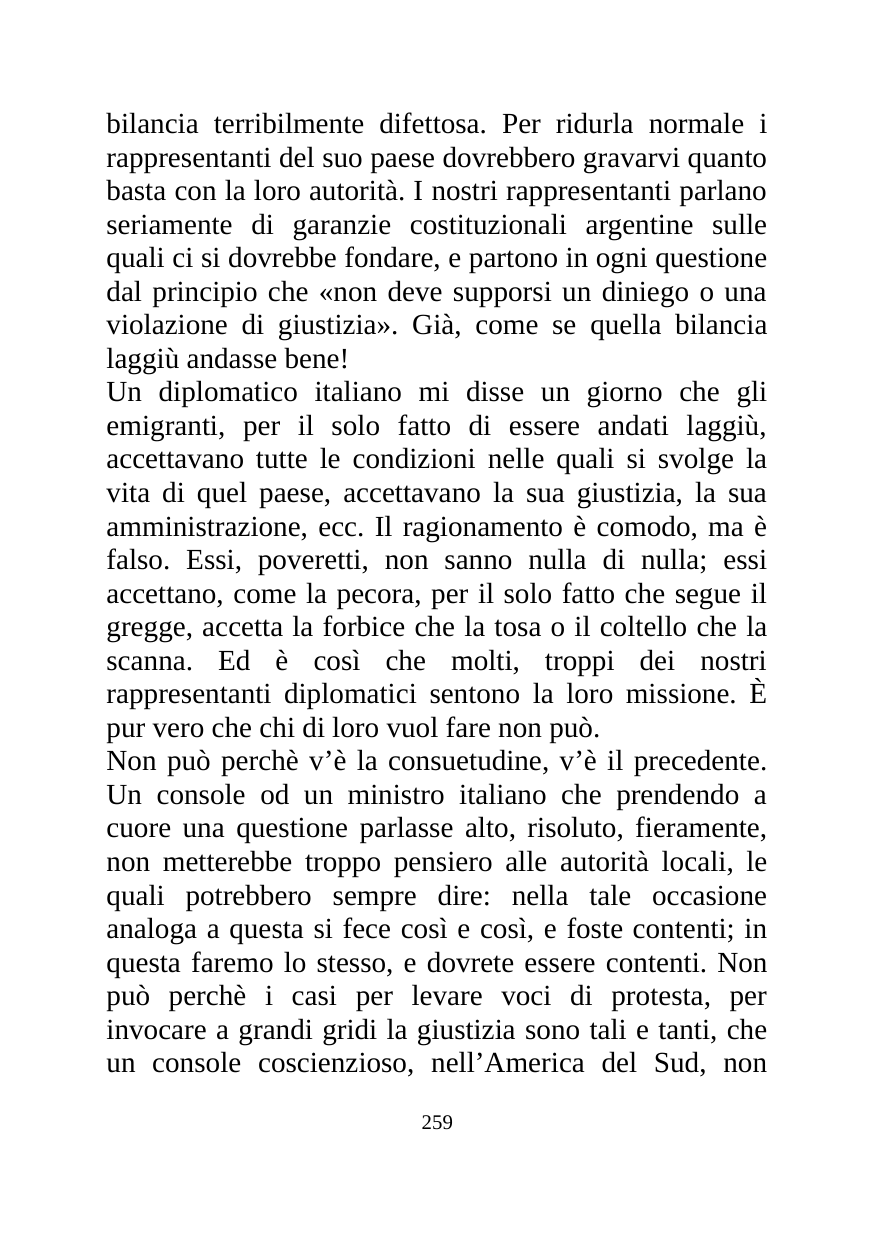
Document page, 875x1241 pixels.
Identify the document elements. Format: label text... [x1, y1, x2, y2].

text Non può perchè v’è la consuetudine, v’è il precedente. Un console od un ministro italiano che prendendo a cuore una questione parlasse alto, risoluto, fieramente, non metterebbe troppo pensiero alle autorità locali, le quali potrebbero sempre dire: nella tale occasione analoga a questa si fece così e così, e foste contenti; in questa faremo lo stesso, e dovrete essere contenti. Non può perchè i casi per levare voci di protesta, per invocare a grandi gridi la giustizia sono tali e tanti, che un console coscienzioso, nell’America del Sud, non [106, 743, 768, 1079]
text Un diplomatico italiano mi disse un giorno che gli emigranti, per il solo fatto di essere andati laggiù, accettavano tutte le condizioni nelle quali si svolge la vita di quel paese, accettavano la sua giustizia, la sua amministrazione, ecc. Il ragionamento è comodo, ma è falso. Essi, poveretti, non sanno nulla di nulla; essi accettano, come la pecora, per il solo fatto che segue il gregge, accetta la forbice che la tosa o il coltello che la scanna. Ed è così che molti, troppi dei nostri rappresentanti diplomatici sentono la loro missione. È pur vero che chi di loro vuol fare non può. [106, 374, 768, 743]
text bilancia terribilmente difettosa. Per ridurla normale i rappresentanti del suo paese dovrebbero gravarvi quanto basta con la loro autorità. I nostri rappresentanti parlano seriamente di garanzie costituzionali argentine sulle quali ci si dovrebbe fondare, e partono in ogni questione dal principio che «non deve supporsi un diniego o una violazione di giustizia». Già, come se quella bilancia laggiù andasse bene! [106, 106, 768, 374]
